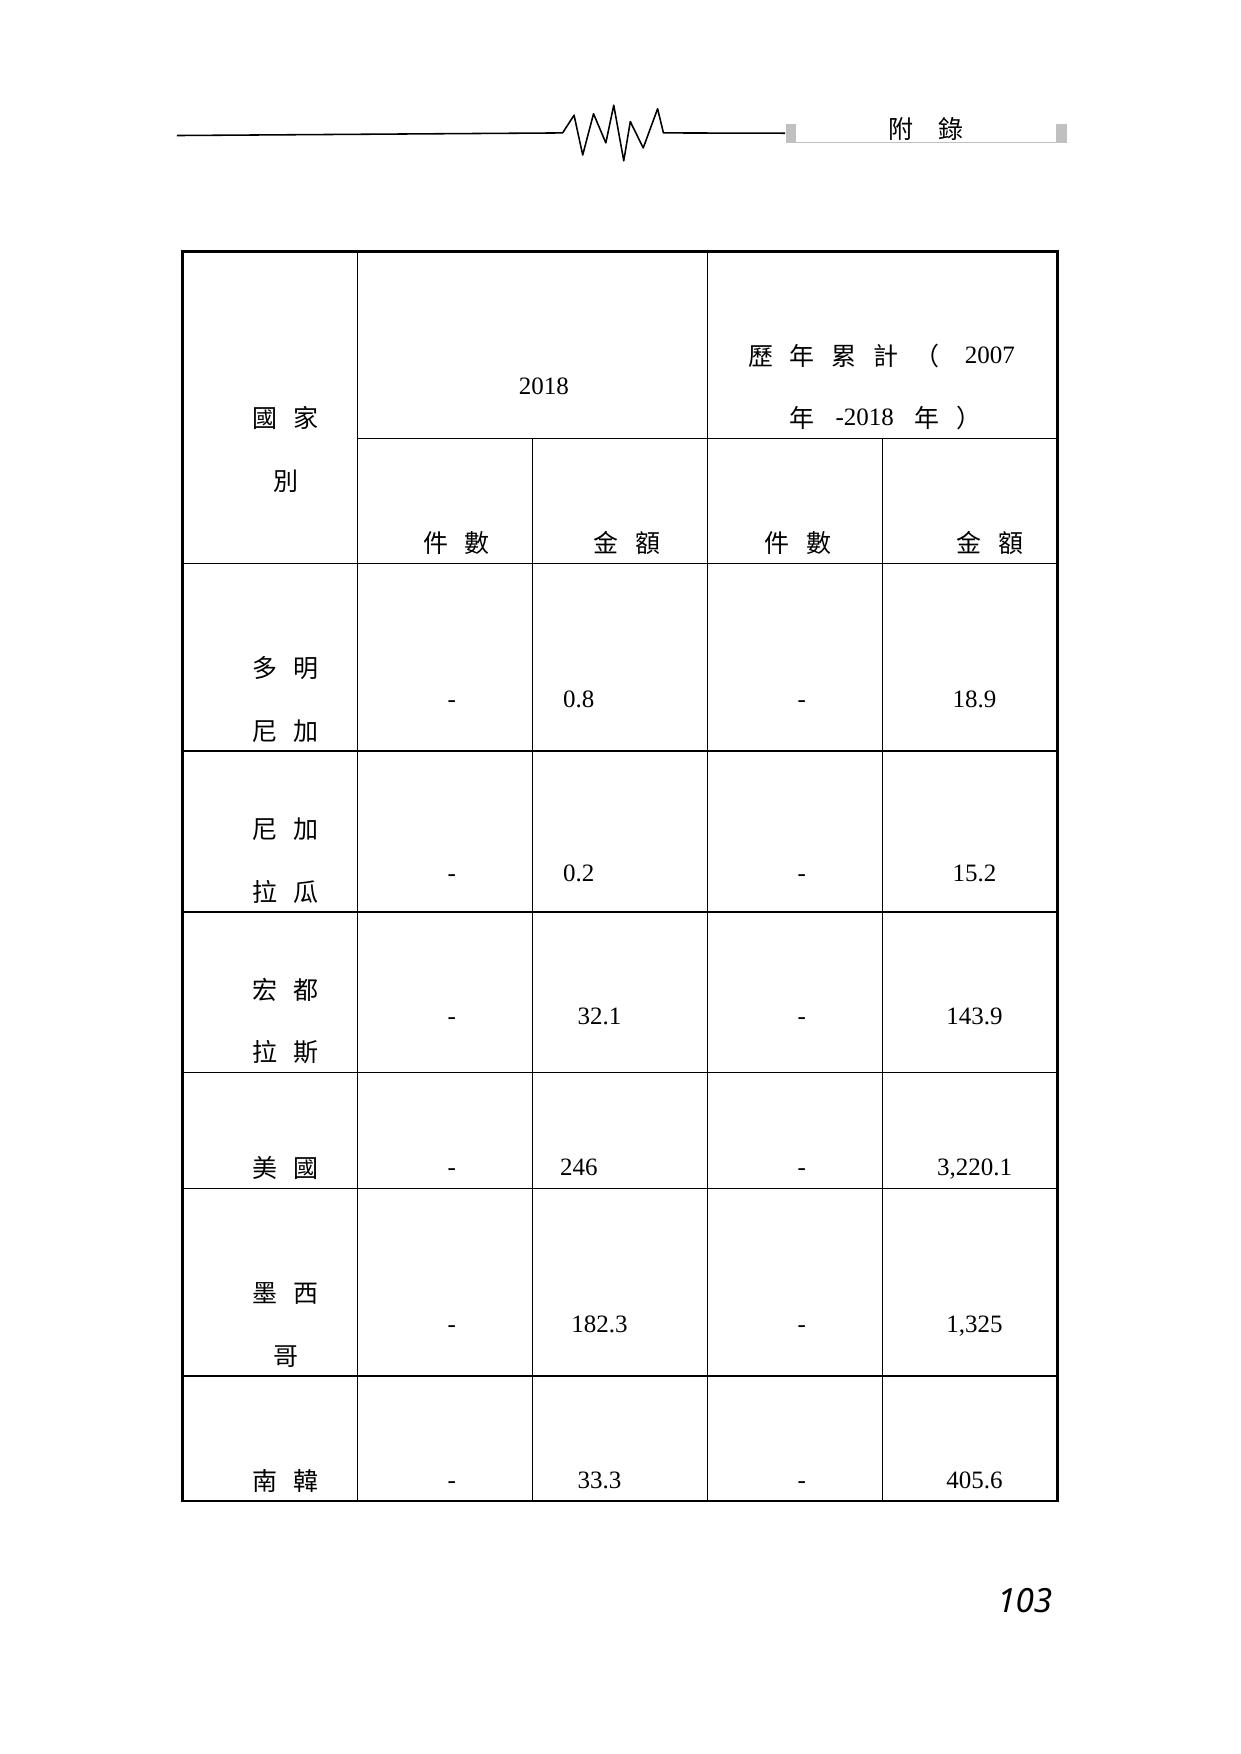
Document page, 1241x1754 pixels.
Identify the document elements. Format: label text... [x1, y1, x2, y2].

table_cell - [708, 1189, 882, 1375]
table_cell 尼加拉瓜 [184, 752, 357, 911]
table_header 2018 [358, 253, 707, 438]
table_cell - [358, 1189, 532, 1375]
table_cell 15.2 [883, 752, 1056, 911]
table_cell 金額 [883, 439, 1056, 563]
table_cell 32.1 [533, 913, 707, 1072]
table_cell - [358, 1073, 532, 1188]
table_cell 0.2 [533, 752, 707, 911]
table_cell - [358, 913, 532, 1072]
table_cell - [708, 1073, 882, 1188]
table_header 歷年累計（2007年-2018年） [708, 253, 1056, 438]
table_cell 1,325 [883, 1189, 1056, 1375]
table_cell 18.9 [883, 564, 1056, 750]
table_cell - [708, 1377, 882, 1500]
table_cell 南韓 [184, 1377, 357, 1500]
table_cell 33.3 [533, 1377, 707, 1500]
table_cell 宏都拉斯 [184, 913, 357, 1072]
table_cell 182.3 [533, 1189, 707, 1375]
table_cell - [708, 564, 882, 750]
table_cell 件數 [708, 439, 882, 563]
table_cell 多明尼加 [184, 564, 357, 750]
table_cell - [708, 913, 882, 1072]
table_cell - [358, 752, 532, 911]
table_cell 246 [533, 1073, 707, 1188]
table_header 國家別 [184, 253, 357, 563]
table_cell - [358, 564, 532, 750]
table_cell 美國 [184, 1073, 357, 1188]
table_cell 3,220.1 [883, 1073, 1056, 1188]
table_cell 件數 [358, 439, 532, 563]
table_cell 墨西哥 [184, 1189, 357, 1375]
table_cell 金額 [533, 439, 707, 563]
table_cell - [358, 1377, 532, 1500]
table_cell 0.8 [533, 564, 707, 750]
table_cell 405.6 [883, 1377, 1056, 1500]
table_cell - [708, 752, 882, 911]
table_cell 143.9 [883, 913, 1056, 1072]
